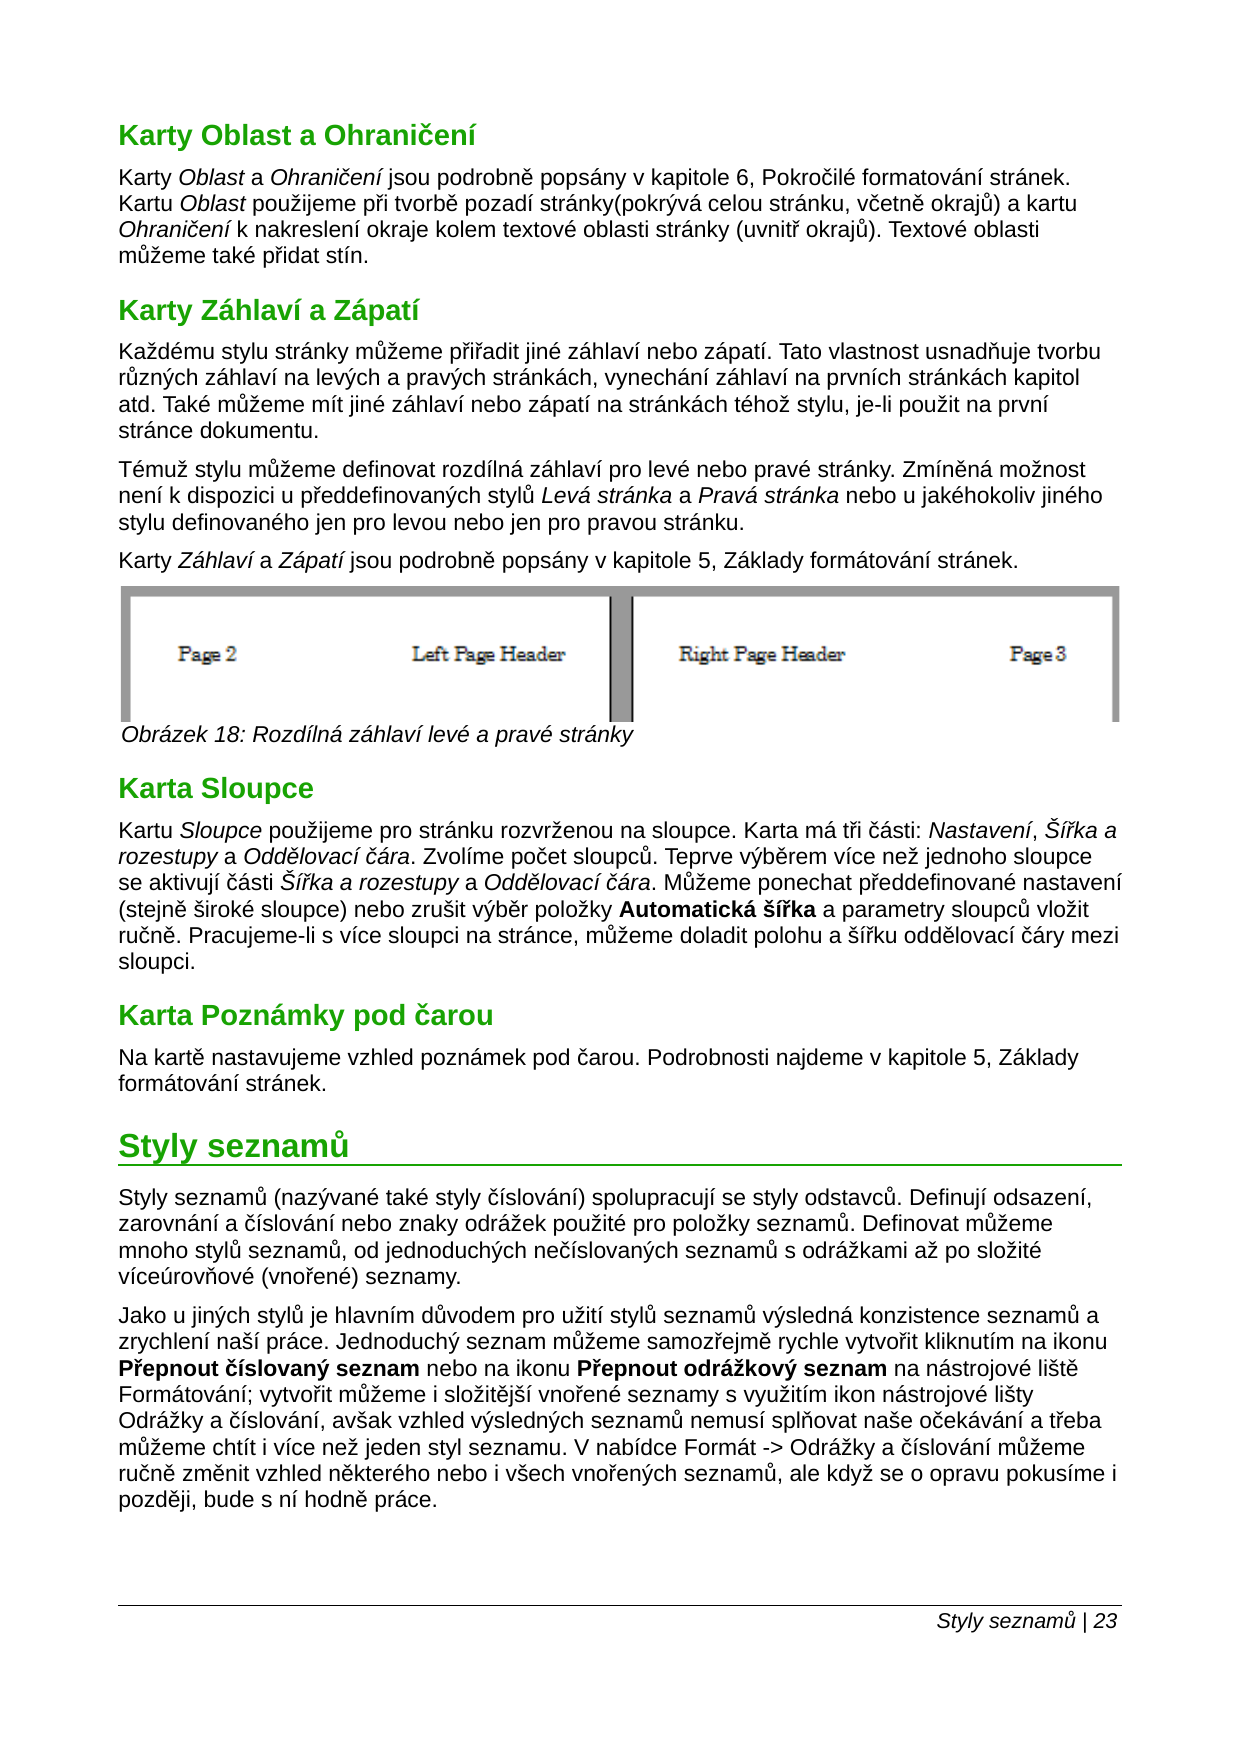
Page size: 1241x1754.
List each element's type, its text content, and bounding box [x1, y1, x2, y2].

subtitle Karta Sloupce [118, 771, 1122, 805]
text Karty Oblast a Ohraničení jsou podrobně popsány v kapitole 6, Pokročilé formatování stránek. Kartu Oblast použijeme při tvorbě pozadí stránky(pokrývá celou stránku, včetně okrajů) a kartu Ohraničení k nakreslení okraje kolem textové oblasti stránky (uvnitř okrajů). Textové oblasti můžeme také přidat stín. [118, 163, 1122, 269]
subtitle Karty Záhlaví a Zápatí [118, 292, 1122, 326]
text Kartu Sloupce použijeme pro stránku rozvrženou na sloupce. Karta má tři části: Nastavení, Šířka a rozestupy a Oddělovací čára. Zvolíme počet sloupců. Teprve výběrem více než jednoho sloupce se aktivují části Šířka a rozestupy a Oddělovací čára. Můžeme ponechat předdefinované nastavení (stejně široké sloupce) nebo zrušit výběr položky Automatická šířka a parametry sloupců vložit ručně. Pracujeme-li s více sloupci na stránce, můžeme doladit polohu a šířku oddělovací čáry mezi sloupci. [118, 817, 1122, 975]
text Obrázek 18: Rozdílná záhlaví levé a pravé stránky [121, 722, 1119, 747]
subtitle Karta Poznámky pod čarou [118, 998, 1122, 1032]
subtitle Karty Oblast a Ohraničení [118, 118, 1122, 152]
text Na kartě nastavujeme vzhled poznámek pod čarou. Podrobnosti najdeme v kapitole 5, Základy formátování stránek. [118, 1044, 1122, 1096]
text Jako u jiných stylů je hlavním důvodem pro užití stylů seznamů výsledná konzistence seznamů a zrychlení naší práce. Jednoduchý seznam můžeme samozřejmě rychle vytvořit kliknutím na ikonu Přepnout číslovaný seznam nebo na ikonu Přepnout odrážkový seznam na nástrojové liště Formátování; vytvořit můžeme i složitější vnořené seznamy s využitím ikon nástrojové lišty Odrážky a číslování, avšak vzhled výsledných seznamů nemusí splňovat naše očekávání a třeba můžeme chtít i více než jeden styl seznamu. V nabídce Formát -> Odrážky a číslování můžeme ručně změnit vzhled některého nebo i všech vnořených seznamů, ale když se o opravu pokusíme i později, bude s ní hodně práce. [118, 1302, 1122, 1513]
picture [120, 586, 1120, 722]
subtitle Styly seznamů [118, 1126, 1122, 1164]
text Styly seznamů (nazývané také styly číslování) spolupracují se styly odstavců. Definují odsazení, zarovnání a číslování nebo znaky odrážek použité pro položky seznamů. Definovat můžeme mnoho stylů seznamů, od jednoduchých nečíslovaných seznamů s odrážkami až po složité víceúrovňové (vnořené) seznamy. [118, 1184, 1122, 1289]
text Témuž stylu můžeme definovat rozdílná záhlaví pro levé nebo pravé stránky. Zmíněná možnost není k dispozici u předdefinovaných stylů Levá stránka a Pravá stránka nebo u jakéhokoliv jiného stylu definovaného jen pro levou nebo jen pro pravou stránku. [118, 456, 1122, 535]
text Každému stylu stránky můžeme přiřadit jiné záhlaví nebo zápatí. Tato vlastnost usnadňuje tvorbu různých záhlaví na levých a pravých stránkách, vynechání záhlaví na prvních stránkách kapitol atd. Také můžeme mít jiné záhlaví nebo zápatí na stránkách téhož stylu, je-li použit na první stránce dokumentu. [118, 338, 1122, 443]
text Karty Záhlaví a Zápatí jsou podrobně popsány v kapitole 5, Základy formátování stránek. [118, 547, 1122, 574]
